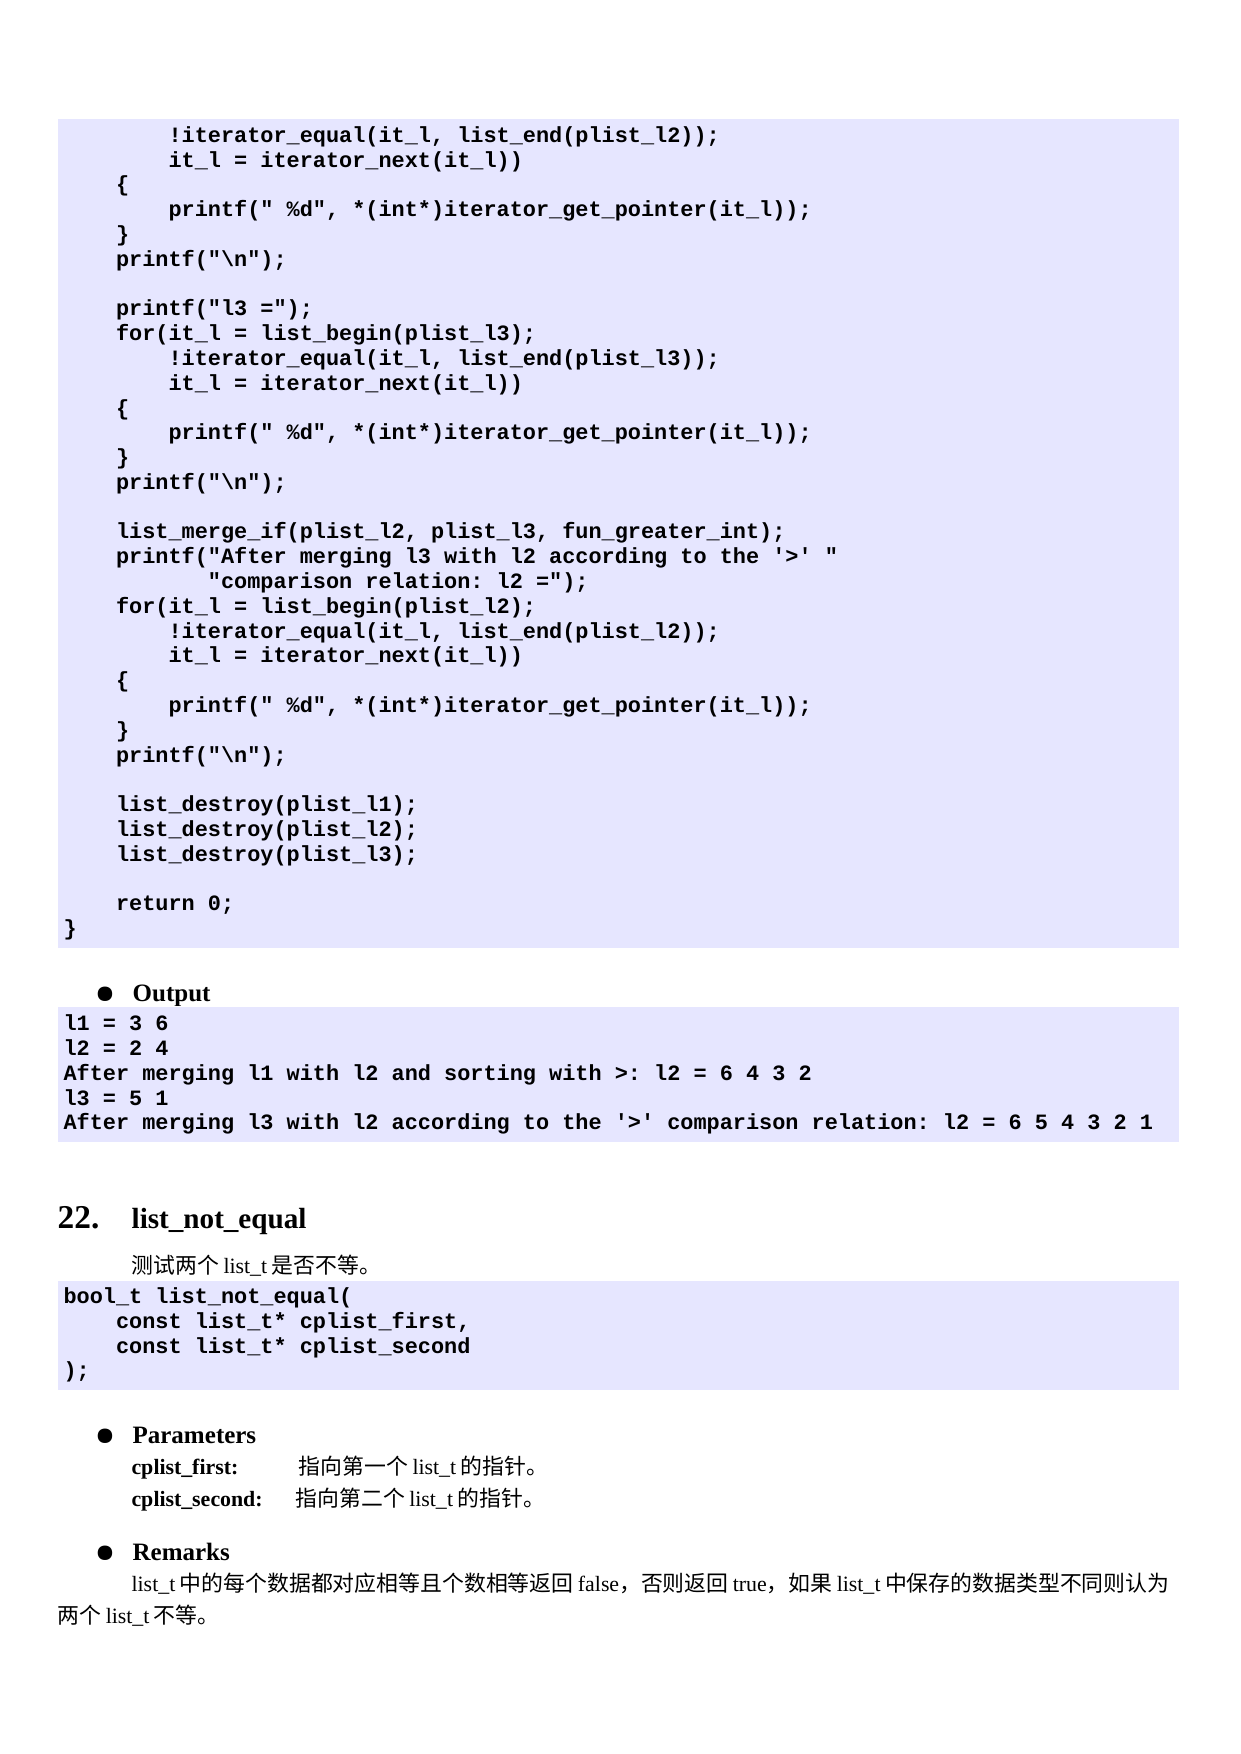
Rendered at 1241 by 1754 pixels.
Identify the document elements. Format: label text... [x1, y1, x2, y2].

text list_t中的每个数据都对应相等且个数相等返回false，否则返回true，如果list_t中保存的数据类型不同则认为两个list_t不等。 [57, 1566, 1179, 1629]
list Remarks [95, 1537, 1179, 1566]
text cplist_first: 指向第一个list_t的指针。 [57, 1449, 1179, 1481]
list Parameters [95, 1420, 1179, 1449]
text 测试两个list_t是否不等。 [57, 1248, 1179, 1279]
table_header bool_t list_not_equal( const list_t* cplist_first, const list_t* cplist_second ); [58, 1281, 1179, 1390]
subtitle list_not_equal [57, 1197, 1179, 1235]
text cplist_second: 指向第二个list_t的指针。 [57, 1481, 1179, 1512]
table_header !iterator_equal(it_l, list_end(plist_l2)); it_l = iterator_next(it_l)) { printf(" %d", *(int*)iterator_get_pointer(it_l)); } printf("\n"); printf("l3 ="); for(it_l = list_begin(plist_l3); !iterator_equal(it_l, list_end(plist_l3)); it_l = iterator_next(it_l)) { printf(" %d", *(int*)iterator_get_pointer(it_l)); } printf("\n"); list_merge_if(plist_l2, plist_l3, fun_greater_int); printf("After merging l3 with l2 according to the '>' " "comparison relation: l2 ="); for(it_l = list_begin(plist_l2); !iterator_equal(it_l, list_end(plist_l2)); it_l = iterator_next(it_l)) { printf(" %d", *(int*)iterator_get_pointer(it_l)); } printf("\n"); list_destroy(plist_l1); list_destroy(plist_l2); list_destroy(plist_l3); return 0; } [58, 119, 1179, 948]
table_header l1 = 3 6 l2 = 2 4 After merging l1 with l2 and sorting with >: l2 = 6 4 3 2 l3 = 5 1 After merging l3 with l2 according to the '>' comparison relation: l2 = 6 5 4 3 2 1 [58, 1007, 1179, 1142]
list Output [95, 978, 1179, 1006]
